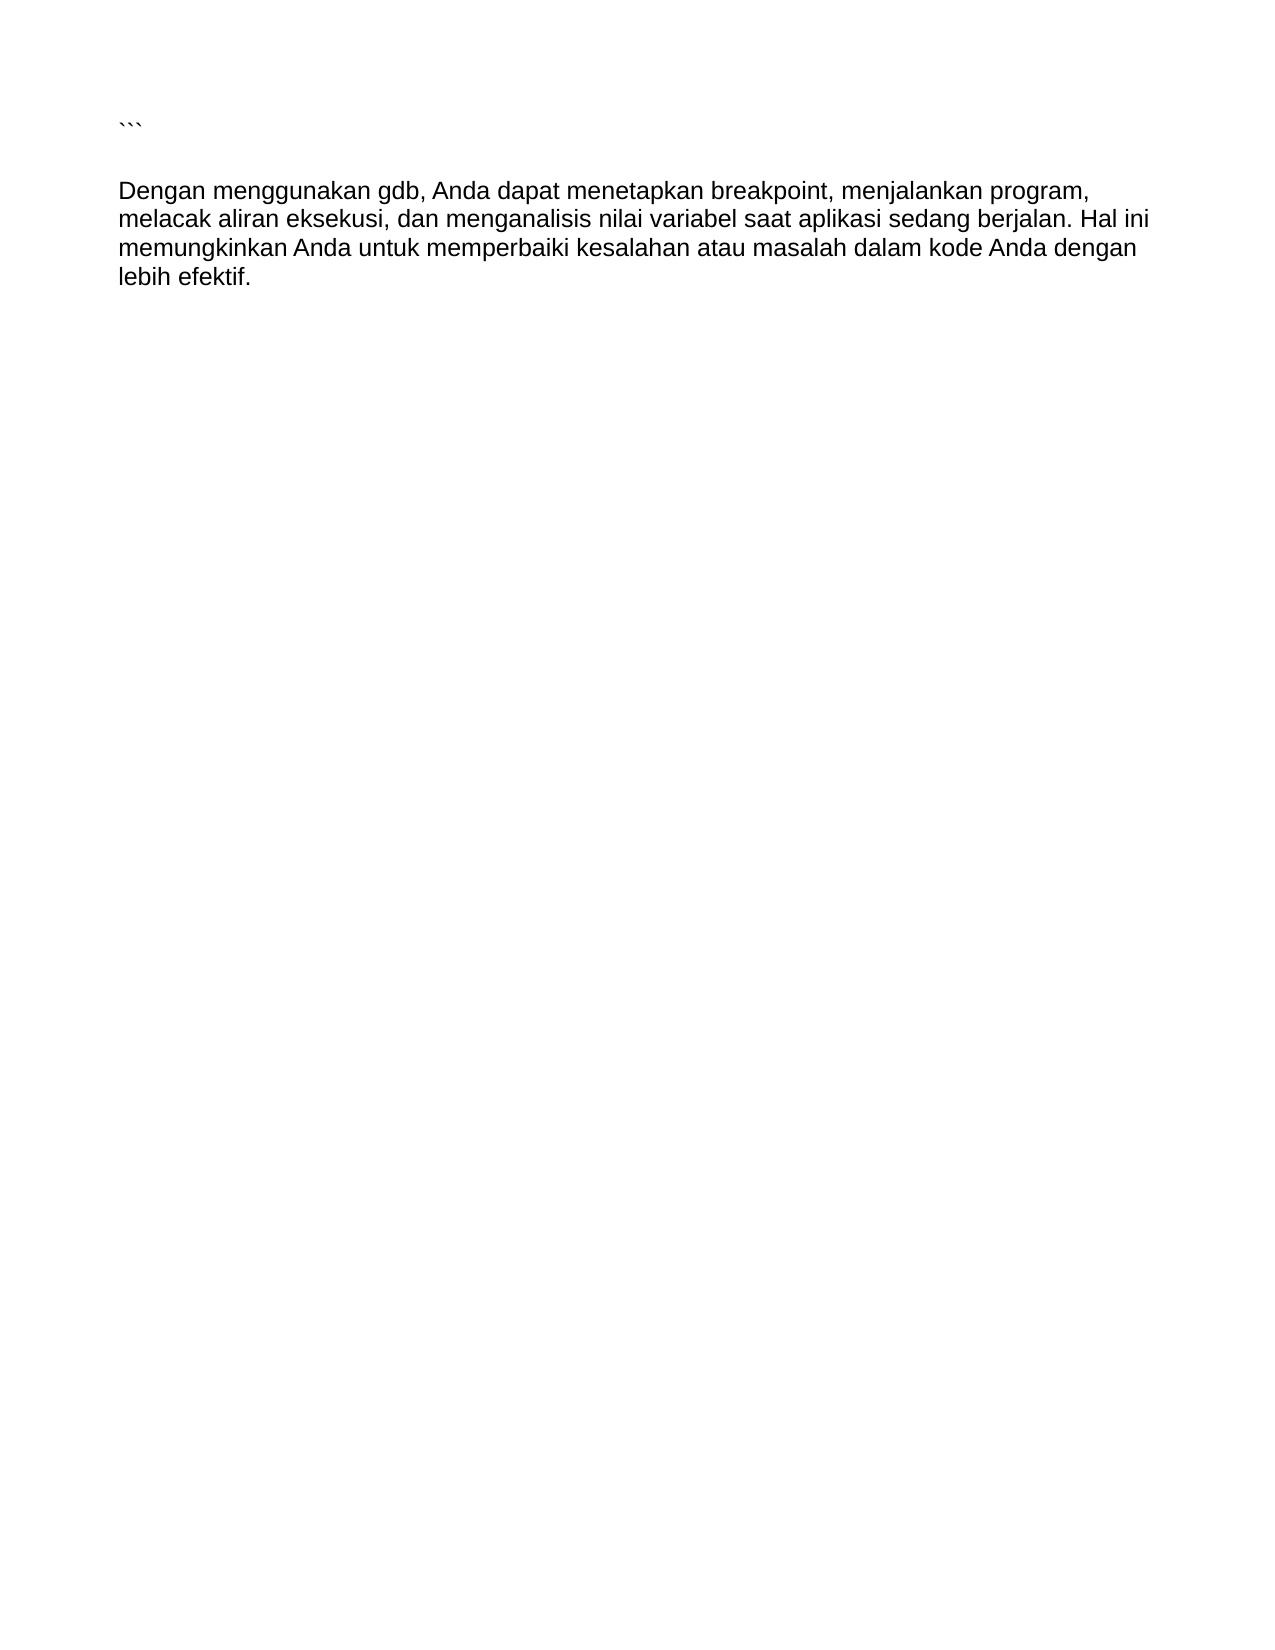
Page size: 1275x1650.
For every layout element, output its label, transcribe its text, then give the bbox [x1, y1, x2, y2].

text ``` [118, 118, 1157, 147]
text Dengan menggunakan gdb, Anda dapat menetapkan breakpoint, menjalankan program, melacak aliran eksekusi, dan menganalisis nilai variabel saat aplikasi sedang berjalan. Hal ini memungkinkan Anda untuk memperbaiki kesalahan atau masalah dalam kode Anda dengan lebih efektif. [118, 176, 1157, 291]
